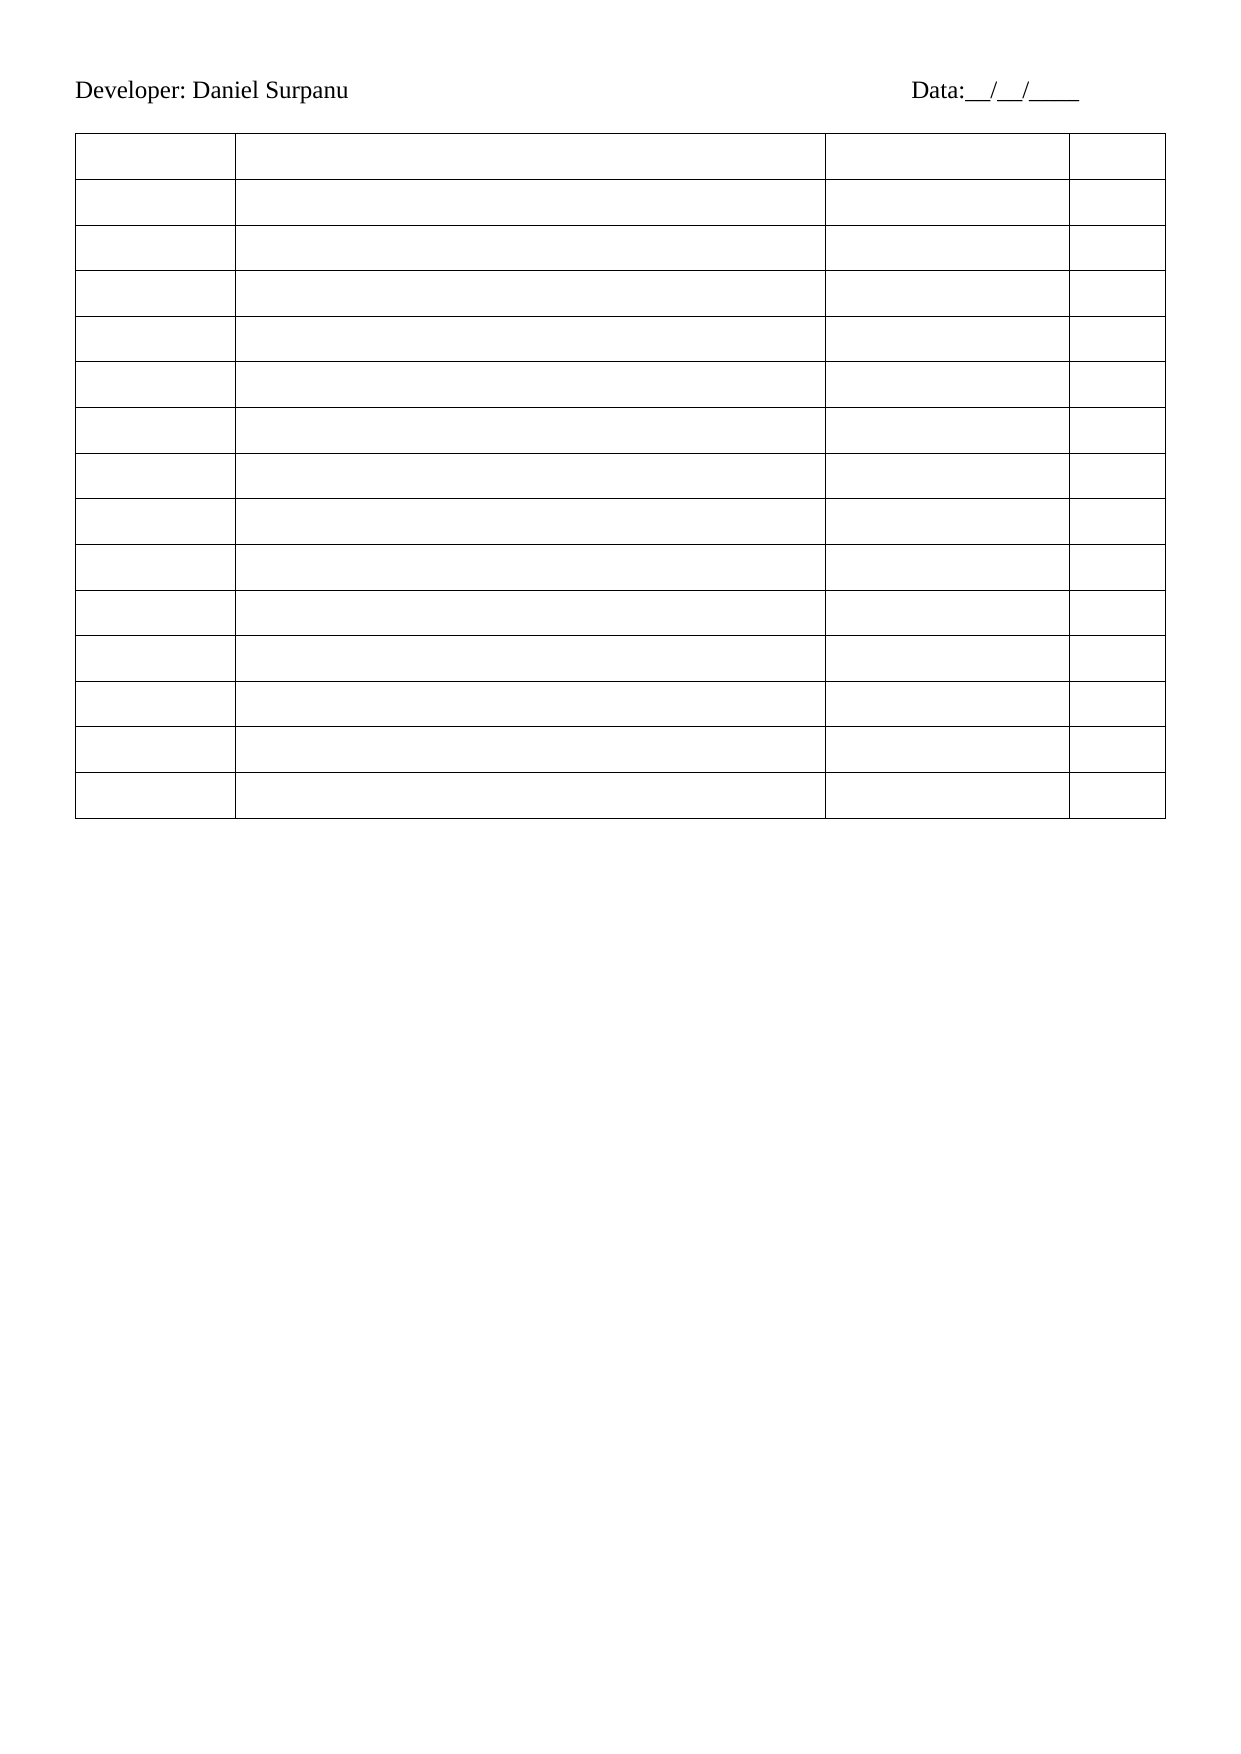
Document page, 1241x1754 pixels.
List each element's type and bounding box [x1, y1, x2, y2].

table_cell [1070, 180, 1165, 224]
table_cell [826, 727, 1069, 772]
table_cell [236, 271, 825, 316]
table_cell [76, 408, 235, 453]
table_cell [1070, 271, 1165, 316]
table_cell [236, 317, 825, 361]
table_cell [76, 499, 235, 544]
table_cell [826, 134, 1069, 179]
table_cell [826, 408, 1069, 453]
table_cell [826, 317, 1069, 361]
table_cell [826, 591, 1069, 635]
table_cell [76, 636, 235, 681]
table_cell [236, 408, 825, 453]
table_cell [236, 773, 825, 818]
table_cell [826, 226, 1069, 270]
table_cell [76, 773, 235, 818]
table_cell [1070, 545, 1165, 589]
table_cell [826, 271, 1069, 316]
table_cell [76, 134, 235, 179]
table_cell [826, 636, 1069, 681]
table_cell [1070, 499, 1165, 544]
table_cell [76, 271, 235, 316]
table_cell [76, 362, 235, 407]
table_cell [1070, 773, 1165, 818]
table_cell [76, 545, 235, 589]
table_cell [826, 499, 1069, 544]
table_cell [236, 180, 825, 224]
table_cell [826, 545, 1069, 589]
table_cell [236, 226, 825, 270]
table_cell [826, 362, 1069, 407]
table_cell [236, 591, 825, 635]
table_cell [1070, 454, 1165, 498]
table_cell [76, 682, 235, 726]
table_cell [826, 682, 1069, 726]
table_cell [236, 682, 825, 726]
table_cell [1070, 591, 1165, 635]
table_cell [826, 773, 1069, 818]
table_cell [76, 226, 235, 270]
table_cell [1070, 727, 1165, 772]
table_cell [76, 591, 235, 635]
table_cell [76, 317, 235, 361]
table_cell [236, 545, 825, 589]
table_cell [76, 727, 235, 772]
table_cell [76, 180, 235, 224]
table_cell [826, 180, 1069, 224]
table_cell [1070, 317, 1165, 361]
table_cell [826, 454, 1069, 498]
table_cell [236, 636, 825, 681]
table_cell [236, 499, 825, 544]
table_cell [236, 454, 825, 498]
table_cell [76, 454, 235, 498]
table_cell [1070, 134, 1165, 179]
table_cell [236, 134, 825, 179]
table_cell [1070, 226, 1165, 270]
table_cell [236, 727, 825, 772]
table_cell [1070, 408, 1165, 453]
table_cell [1070, 636, 1165, 681]
table_cell [236, 362, 825, 407]
table_cell [1070, 362, 1165, 407]
table_cell [1070, 682, 1165, 726]
